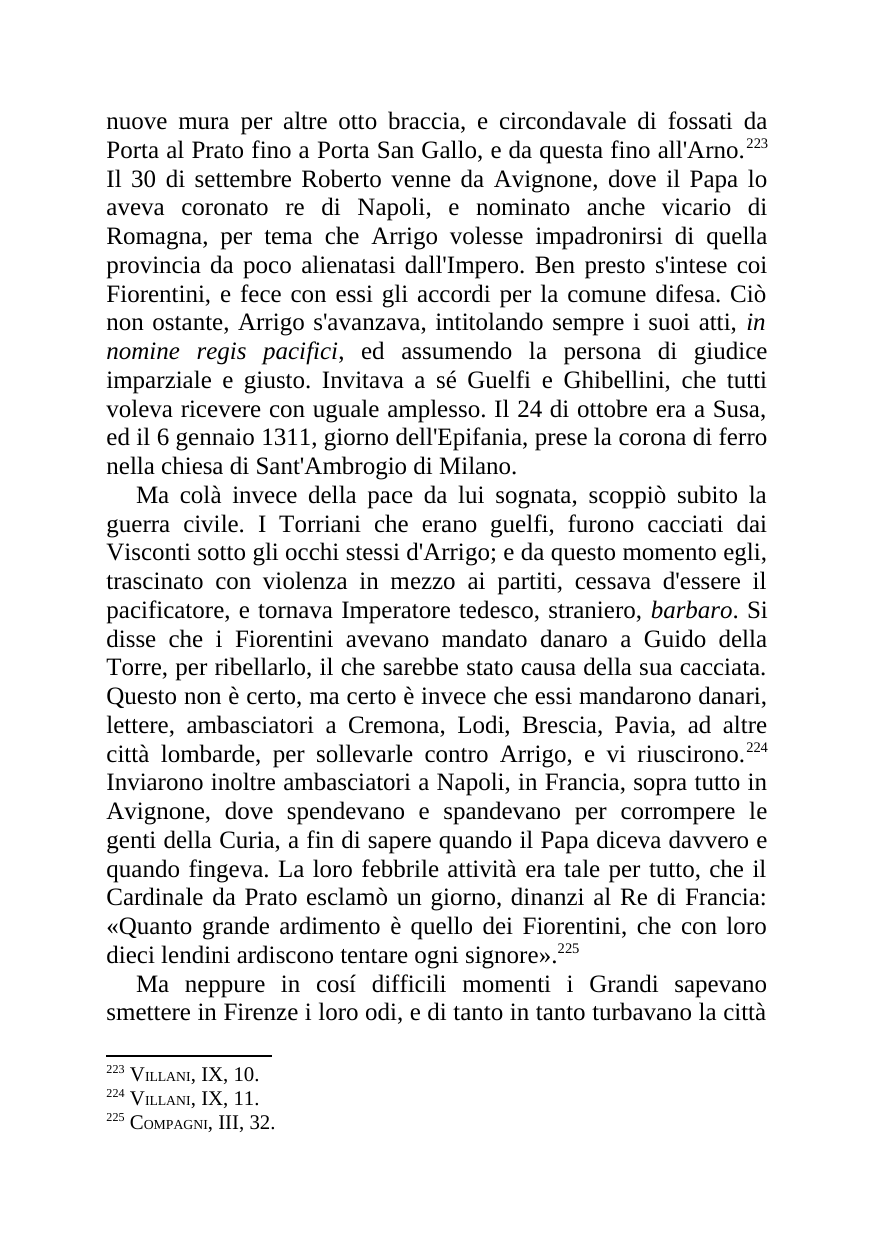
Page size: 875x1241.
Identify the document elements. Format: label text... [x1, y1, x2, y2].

text nuove mura per altre otto braccia, e circondavale di fossati da Porta al Prato fino a Porta San Gallo, e da questa fino all'Arno. Il 30 di settembre Roberto venne da Avignone, dove il Papa lo aveva coronato re di Napoli, e nominato anche vicario di Romagna, per tema che Arrigo volesse impadronirsi di quella provincia da poco alienatasi dall'Impero. Ben presto s'intese coi Fiorentini, e fece con essi gli accordi per la comune difesa. Ciò non ostante, Arrigo s'avanzava, intitolando sempre i suoi atti, in nomine regis pacifici, ed assumendo la persona di giudice imparziale e giusto. Invitava a sé Guelfi e Ghibellini, che tutti voleva ricevere con uguale amplesso. Il 24 di ottobre era a Susa, ed il 6 gennaio 1311, giorno dell'Epifania, prese la corona di ferro nella chiesa di Sant'Ambrogio di Milano. [106, 106, 768, 480]
text Compagni, III, 32. [106, 1110, 768, 1134]
text Villani, IX, 10. [106, 1062, 768, 1086]
text Villani, IX, 11. [106, 1086, 768, 1110]
text Ma neppure in cosí difficili momenti i Grandi sapevano smettere in Firenze i loro odi, e di tanto in tanto turbavano la città [106, 969, 768, 1026]
text Ma colà invece della pace da lui sognata, scoppiò subito la guerra civile. I Torriani che erano guelfi, furono cacciati dai Visconti sotto gli occhi stessi d'Arrigo; e da questo momento egli, trascinato con violenza in mezzo ai partiti, cessava d'essere il pacificatore, e tornava Imperatore tedesco, straniero, barbaro. Si disse che i Fiorentini avevano mandato danaro a Guido della Torre, per ribellarlo, il che sarebbe stato causa della sua cacciata. Questo non è certo, ma certo è invece che essi mandarono danari, lettere, ambasciatori a Cremona, Lodi, Brescia, Pavia, ad altre città lombarde, per sollevarle contro Arrigo, e vi riuscirono. Inviarono inoltre ambasciatori a Napoli, in Francia, sopra tutto in Avignone, dove spendevano e spandevano per corrompere le genti della Curia, a fin di sapere quando il Papa diceva davvero e quando fingeva. La loro febbrile attività era tale per tutto, che il Cardinale da Prato esclamò un giorno, dinanzi al Re di Francia: «Quanto grande ardimento è quello dei Fiorentini, che con loro dieci lendini ardiscono tentare ogni signore». [106, 480, 768, 969]
